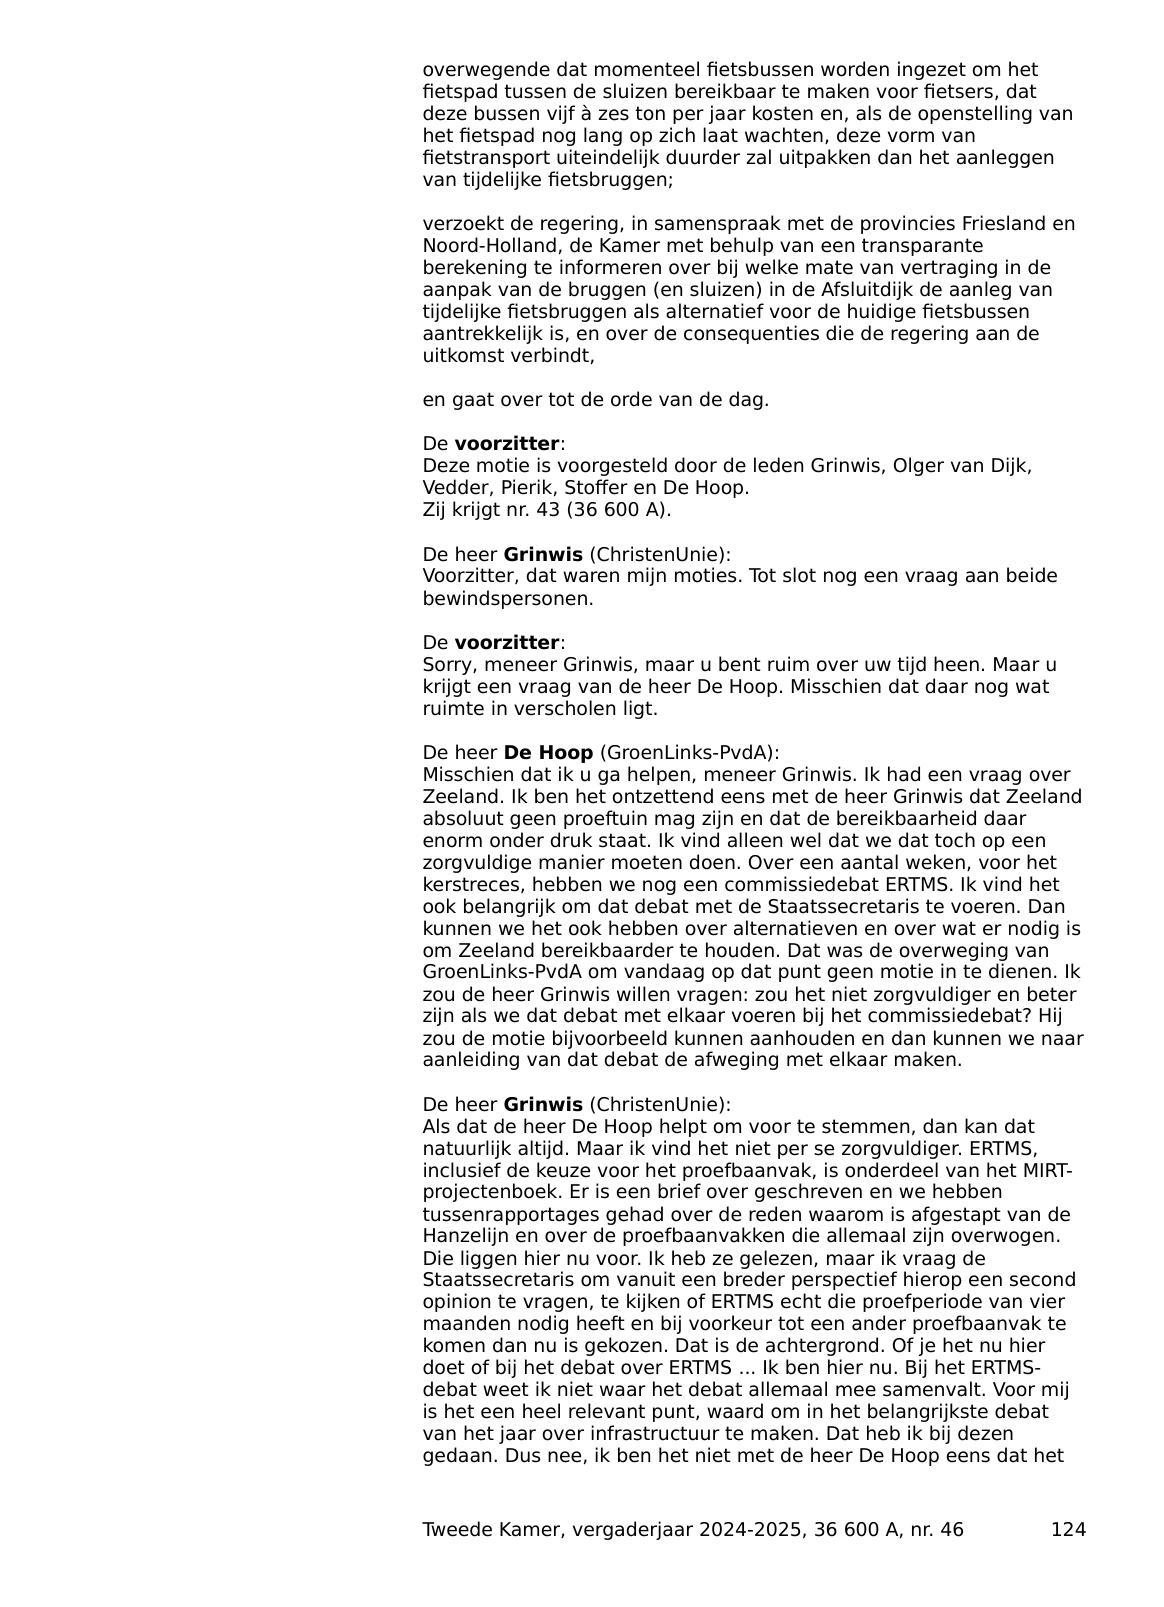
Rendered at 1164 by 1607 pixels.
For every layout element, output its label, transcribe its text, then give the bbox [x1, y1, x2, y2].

text De voorzitter: [422, 433, 1087, 455]
text overwegende dat momenteel fietsbussen worden ingezet om het fietspad tussen de sluizen bereikbaar te maken voor fietsers, dat deze bussen vijf à zes ton per jaar kosten en, als de openstelling van het fietspad nog lang op zich laat wachten, deze vorm van fietstransport uiteindelijk duurder zal uitpakken dan het aanleggen van tijdelijke fietsbruggen; [422, 59, 1087, 191]
text Zij krijgt nr. 43 (36 600 A). [422, 499, 1087, 521]
text De voorzitter: [422, 632, 1087, 653]
text verzoekt de regering, in samenspraak met de provincies Friesland en Noord-Holland, de Kamer met behulp van een transparante berekening te informeren over bij welke mate van vertraging in de aanpak van de bruggen (en sluizen) in de Afsluitdijk de aanleg van tijdelijke fietsbruggen als alternatief voor de huidige fietsbussen aantrekkelijk is, en over de consequenties die de regering aan de uitkomst verbindt, [422, 213, 1087, 367]
text De heer De Hoop (GroenLinks-PvdA): [422, 742, 1087, 764]
text en gaat over tot de orde van de dag. [422, 389, 1087, 411]
text Sorry, meneer Grinwis, maar u bent ruim over uw tijd heen. Maar u krijgt een vraag van de heer De Hoop. Misschien dat daar nog wat ruimte in verscholen ligt. [422, 653, 1087, 719]
text Deze motie is voorgesteld door de leden Grinwis, Olger van Dijk, Vedder, Pierik, Stoffer en De Hoop. [422, 455, 1087, 499]
text Voorzitter, dat waren mijn moties. Tot slot nog een vraag aan beide bewindspersonen. [422, 565, 1087, 609]
text Misschien dat ik u ga helpen, meneer Grinwis. Ik had een vraag over Zeeland. Ik ben het ontzettend eens met de heer Grinwis dat Zeeland absoluut geen proeftuin mag zijn en dat de bereikbaarheid daar enorm onder druk staat. Ik vind alleen wel dat we dat toch op een zorgvuldige manier moeten doen. Over een aantal weken, voor het kerstreces, hebben we nog een commissiedebat ERTMS. Ik vind het ook belangrijk om dat debat met de Staatssecretaris te voeren. Dan kunnen we het ook hebben over alternatieven en over wat er nodig is om Zeeland bereikbaarder te houden. Dat was de overweging van GroenLinks-PvdA om vandaag op dat punt geen motie in te dienen. Ik zou de heer Grinwis willen vragen: zou het niet zorgvuldiger en beter zijn als we dat debat met elkaar voeren bij het commissiedebat? Hij zou de motie bijvoorbeeld kunnen aanhouden en dan kunnen we naar aanleiding van dat debat de afweging met elkaar maken. [422, 764, 1087, 1071]
text Als dat de heer De Hoop helpt om voor te stemmen, dan kan dat natuurlijk altijd. Maar ik vind het niet per se zorgvuldiger. ERTMS, inclusief de keuze voor het proefbaanvak, is onderdeel van het MIRT-projectenboek. Er is een brief over geschreven en we hebben tussenrapportages gehad over de reden waarom is afgestapt van de Hanzelijn en over de proefbaanvakken die allemaal zijn overwogen. Die liggen hier nu voor. Ik heb ze gelezen, maar ik vraag de Staatssecretaris om vanuit een breder perspectief hierop een second opinion te vragen, te kijken of ERTMS echt die proefperiode van vier maanden nodig heeft en bij voorkeur tot een ander proefbaanvak te komen dan nu is gekozen. Dat is de achtergrond. Of je het nu hier doet of bij het debat over ERTMS ... Ik ben hier nu. Bij het ERTMS-debat weet ik niet waar het debat allemaal mee samenvalt. Voor mij is het een heel relevant punt, waard om in het belangrijkste debat van het jaar over infrastructuur te maken. Dat heb ik bij dezen gedaan. Dus nee, ik ben het niet met de heer De Hoop eens dat het [422, 1116, 1087, 1467]
text De heer Grinwis (ChristenUnie): [422, 543, 1087, 565]
text De heer Grinwis (ChristenUnie): [422, 1093, 1087, 1116]
